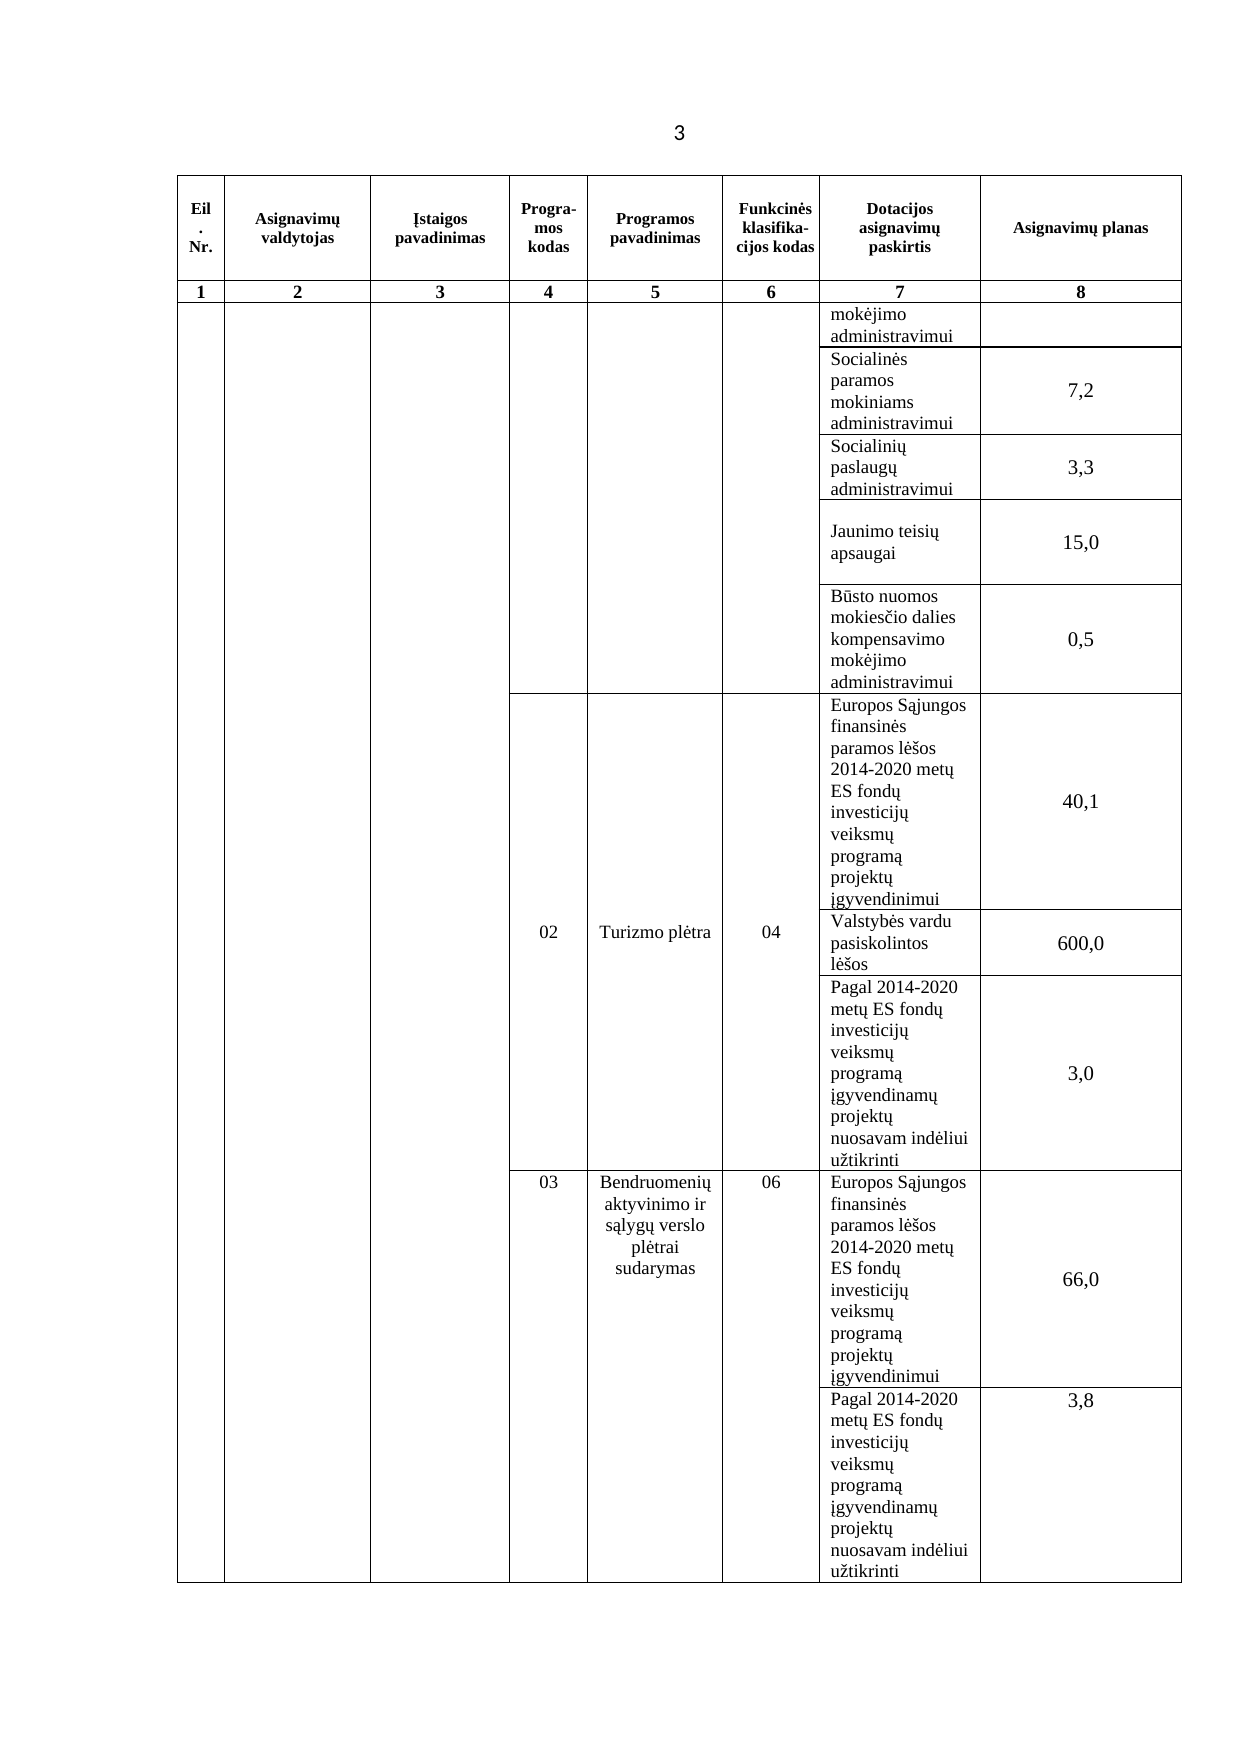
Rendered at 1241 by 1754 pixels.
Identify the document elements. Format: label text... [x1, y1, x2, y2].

table_header Eil. Nr. [178, 176, 224, 279]
table_cell 4 [510, 281, 587, 302]
table_cell Būsto nuomos mokiesčio dalies kompensavimo mokėjimo administravimui [820, 585, 980, 692]
table_header Įstaigos pavadinimas [371, 176, 509, 279]
table_cell 3 [371, 281, 509, 302]
table_cell 7,2 [981, 348, 1181, 434]
table_cell [723, 303, 819, 692]
table_cell 8 [981, 281, 1181, 302]
table_header Dotacijos asignavimų paskirtis [820, 176, 980, 279]
table_cell 0,5 [981, 585, 1181, 692]
table_header Asignavimų valdytojas [225, 176, 370, 279]
table_cell 600,0 [981, 910, 1181, 975]
table_header Asignavimų planas [981, 176, 1181, 279]
table_cell Jaunimo teisių apsaugai [820, 500, 980, 584]
table_cell [588, 303, 722, 692]
table_cell 2 [225, 281, 370, 302]
table_cell 1 [178, 281, 224, 302]
table_cell 40,1 [981, 694, 1181, 909]
table_cell Socialinės paramos mokiniams administravimui [820, 348, 980, 434]
table_cell Turizmo plėtra [588, 694, 722, 1170]
table_header Funkcinės klasifika-cijos kodas [723, 176, 819, 279]
table_cell 03 [510, 1171, 587, 1582]
table_header Programos pavadinimas [588, 176, 722, 279]
table_cell [981, 303, 1181, 346]
table_header Progra-mos kodas [510, 176, 587, 279]
table_cell 02 [510, 694, 587, 1170]
table_cell [371, 303, 509, 1582]
table_cell 15,0 [981, 500, 1181, 584]
table_cell Valstybės vardu pasiskolintos lėšos [820, 910, 980, 975]
table_cell 6 [723, 281, 819, 302]
table_cell [510, 303, 587, 692]
table_cell Europos Sąjungos finansinės paramos lėšos 2014-2020 metų ES fondų investicijų veiksmų programą projektų įgyvendinimui [820, 1171, 980, 1387]
table_cell 7 [820, 281, 980, 302]
table_cell Pagal 2014-2020 metų ES fondų investicijų veiksmų programą įgyvendinamų projektų nuosavam indėliui užtikrinti [820, 976, 980, 1170]
table_cell [178, 303, 224, 1582]
table_cell 04 [723, 694, 819, 1170]
table_cell Europos Sąjungos finansinės paramos lėšos 2014-2020 metų ES fondų investicijų veiksmų programą projektų įgyvendinimui [820, 694, 980, 909]
table_cell 5 [588, 281, 722, 302]
table_cell 3,0 [981, 976, 1181, 1170]
table_cell Socialinių paslaugų administravimui [820, 435, 980, 499]
table_cell 3,3 [981, 435, 1181, 499]
table_cell Bendruomenių aktyvinimo ir sąlygų verslo plėtrai sudarymas [588, 1171, 722, 1582]
table_cell 06 [723, 1171, 819, 1582]
table_cell Pagal 2014-2020 metų ES fondų investicijų veiksmų programą įgyvendinamų projektų nuosavam indėliui užtikrinti [820, 1388, 980, 1582]
table_cell 3,8 [981, 1388, 1181, 1582]
table_cell mokėjimo administravimui [820, 303, 980, 346]
table_cell 66,0 [981, 1171, 1181, 1387]
table_cell [225, 303, 370, 1582]
